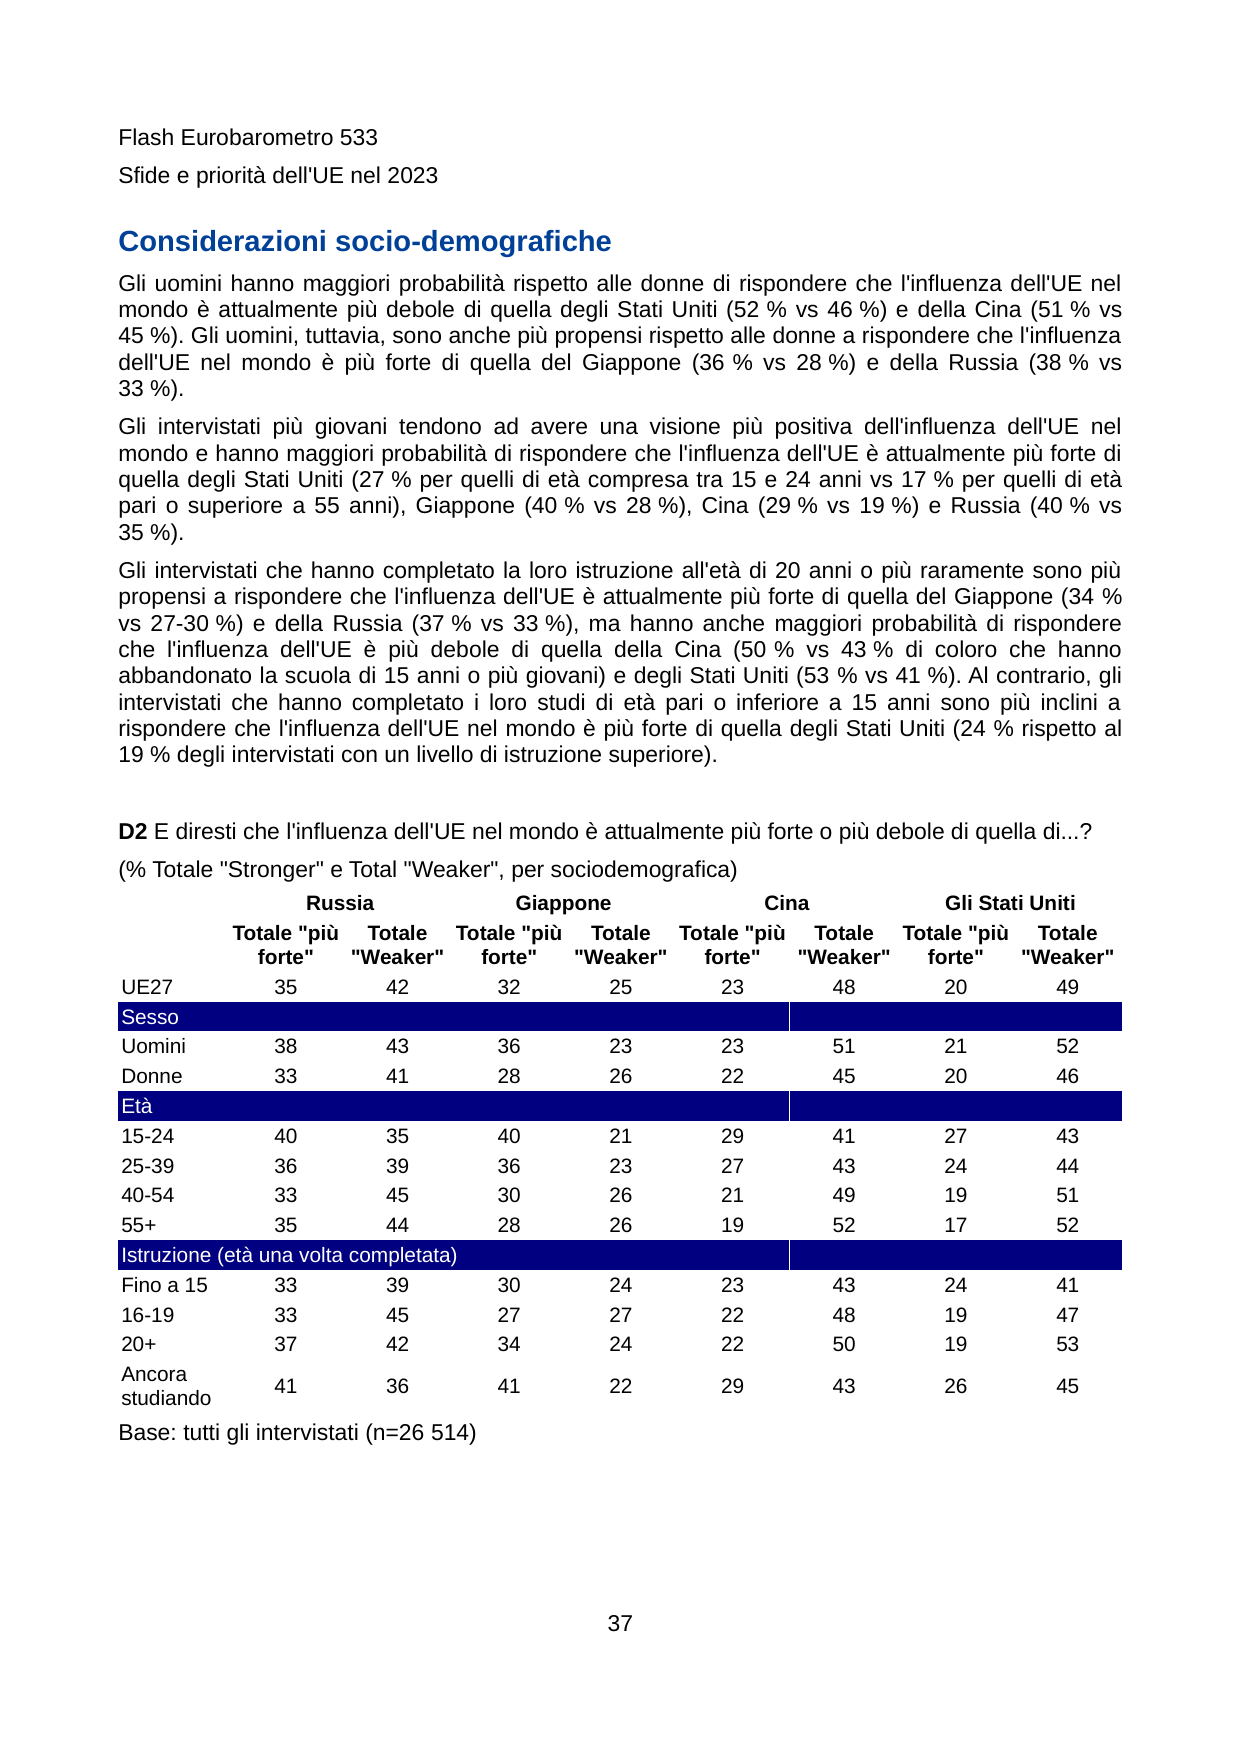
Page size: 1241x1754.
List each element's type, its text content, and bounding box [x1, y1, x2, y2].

table_cell 41 [1013, 1270, 1122, 1299]
table_cell [790, 1091, 898, 1121]
table_cell 36 [452, 1031, 566, 1061]
table_cell [898, 1002, 1013, 1031]
table_cell 34 [452, 1329, 566, 1359]
table_cell 47 [1013, 1300, 1122, 1329]
text D2 E diresti che l'influenza dell'UE nel mondo è attualmente più forte o più debole di quella di...? [118, 818, 1122, 844]
table_cell 24 [566, 1329, 675, 1359]
table_cell Totale "più forte" [452, 918, 566, 972]
table_cell 33 [228, 1061, 343, 1091]
text Considerazioni socio-demografiche [118, 224, 1122, 258]
table_cell 41 [452, 1359, 566, 1413]
table_cell Totale "Weaker" [566, 918, 675, 972]
table_header Russia [228, 888, 452, 918]
table_cell 33 [228, 1270, 343, 1299]
table_cell 26 [566, 1210, 675, 1240]
table_cell 32 [452, 972, 566, 1002]
table_cell 23 [566, 1151, 675, 1180]
table_cell 42 [343, 1329, 452, 1359]
table_cell 19 [898, 1300, 1013, 1329]
table_cell 45 [790, 1061, 898, 1091]
table_cell 24 [898, 1270, 1013, 1299]
table_cell 23 [675, 1031, 789, 1061]
text Gli intervistati più giovani tendono ad avere una visione più positiva dell'influenza dell'UE nel mondo e hanno maggiori probabilità di rispondere che l'influenza dell'UE è attualmente più forte di quella degli Stati Uniti (27 % per quelli di età compresa tra 15 e 24 anni vs 17 % per quelli di età pari o superiore a 55 anni), Giappone (40 % vs 28 %), Cina (29 % vs 19 %) e Russia (40 % vs 35 %). [118, 413, 1122, 545]
table_cell 21 [566, 1121, 675, 1151]
table_cell 19 [675, 1210, 789, 1240]
table_header [118, 888, 228, 918]
table_cell [675, 1002, 789, 1031]
table_cell 43 [790, 1151, 898, 1180]
table_cell Uomini [118, 1031, 228, 1061]
table_cell 20 [898, 972, 1013, 1002]
table_cell Totale "più forte" [228, 918, 343, 972]
table_cell 24 [898, 1151, 1013, 1180]
table_cell 27 [566, 1300, 675, 1329]
table_cell 20 [898, 1061, 1013, 1091]
table_cell Età [118, 1091, 566, 1121]
table_cell Donne [118, 1061, 228, 1091]
table_cell 28 [452, 1210, 566, 1240]
table_cell [566, 1002, 675, 1031]
table_cell [566, 1091, 675, 1121]
table_cell 22 [675, 1061, 789, 1091]
table_cell 23 [675, 1270, 789, 1299]
table_cell 39 [343, 1151, 452, 1180]
table_cell [898, 1240, 1013, 1270]
table_cell 45 [343, 1300, 452, 1329]
table_cell 52 [1013, 1031, 1122, 1061]
table_cell [118, 918, 228, 972]
table_cell 55+ [118, 1210, 228, 1240]
table_cell 48 [790, 1300, 898, 1329]
table_cell 30 [452, 1180, 566, 1210]
table_cell 50 [790, 1329, 898, 1359]
table_cell 35 [228, 972, 343, 1002]
table_cell 40 [228, 1121, 343, 1151]
table_cell 44 [343, 1210, 452, 1240]
table_header Giappone [452, 888, 675, 918]
table_cell 51 [790, 1031, 898, 1061]
table_cell 33 [228, 1180, 343, 1210]
table_cell 52 [1013, 1210, 1122, 1240]
table_cell Fino a 15 [118, 1270, 228, 1299]
text (% Totale "Stronger" e Total "Weaker", per sociodemografica) [118, 856, 1122, 882]
table_cell [675, 1091, 789, 1121]
table_cell 22 [675, 1329, 789, 1359]
table_cell 26 [566, 1180, 675, 1210]
table_header Cina [675, 888, 898, 918]
table_cell [1013, 1240, 1122, 1270]
table_cell Totale "Weaker" [790, 918, 898, 972]
table_cell [898, 1091, 1013, 1121]
table_cell 53 [1013, 1329, 1122, 1359]
table_cell 22 [566, 1359, 675, 1413]
table_cell 44 [1013, 1151, 1122, 1180]
table_cell [1013, 1002, 1122, 1031]
table_cell 30 [452, 1270, 566, 1299]
table_cell 27 [675, 1151, 789, 1180]
table_cell 36 [343, 1359, 452, 1413]
table_header Gli Stati Uniti [898, 888, 1122, 918]
table_cell Ancora studiando [118, 1359, 228, 1413]
table_cell Totale "più forte" [898, 918, 1013, 972]
table_cell [1013, 1091, 1122, 1121]
table_cell 43 [1013, 1121, 1122, 1151]
table_cell 21 [675, 1180, 789, 1210]
table_cell [675, 1240, 789, 1270]
text Base: tutti gli intervistati (n=26 514) [118, 1419, 1122, 1445]
table_cell 52 [790, 1210, 898, 1240]
table_cell 46 [1013, 1061, 1122, 1091]
table_cell 21 [898, 1031, 1013, 1061]
table_cell 35 [228, 1210, 343, 1240]
table_cell 16-19 [118, 1300, 228, 1329]
table_cell 36 [452, 1151, 566, 1180]
table_cell 19 [898, 1180, 1013, 1210]
table_cell 43 [790, 1359, 898, 1413]
table_cell 41 [790, 1121, 898, 1151]
table_cell 29 [675, 1121, 789, 1151]
table_cell 28 [452, 1061, 566, 1091]
table_cell 41 [228, 1359, 343, 1413]
table_cell 26 [898, 1359, 1013, 1413]
table_cell [566, 1240, 675, 1270]
table_cell 17 [898, 1210, 1013, 1240]
table_cell [790, 1002, 898, 1031]
table_cell 37 [228, 1329, 343, 1359]
table_cell 39 [343, 1270, 452, 1299]
table_cell [790, 1240, 898, 1270]
text Gli intervistati che hanno completato la loro istruzione all'età di 20 anni o più raramente sono più propensi a rispondere che l'influenza dell'UE è attualmente più forte di quella del Giappone (34 % vs 27-30 %) e della Russia (37 % vs 33 %), ma hanno anche maggiori probabilità di rispondere che l'influenza dell'UE è più debole di quella della Cina (50 % vs 43 % di coloro che hanno abbandonato la scuola di 15 anni o più giovani) e degli Stati Uniti (53 % vs 41 %). Al contrario, gli intervistati che hanno completato i loro studi di età pari o inferiore a 15 anni sono più inclini a rispondere che l'influenza dell'UE nel mondo è più forte di quella degli Stati Uniti (24 % rispetto al 19 % degli intervistati con un livello di istruzione superiore). [118, 557, 1122, 768]
table_cell Totale "più forte" [675, 918, 789, 972]
table_cell 48 [790, 972, 898, 1002]
table_cell 35 [343, 1121, 452, 1151]
table_cell 24 [566, 1270, 675, 1299]
table_cell 43 [343, 1031, 452, 1061]
table_cell 26 [566, 1061, 675, 1091]
text Gli uomini hanno maggiori probabilità rispetto alle donne di rispondere che l'influenza dell'UE nel mondo è attualmente più debole di quella degli Stati Uniti (52 % vs 46 %) e della Cina (51 % vs 45 %). Gli uomini, tuttavia, sono anche più propensi rispetto alle donne a rispondere che l'influenza dell'UE nel mondo è più forte di quella del Giappone (36 % vs 28 %) e della Russia (38 % vs 33 %). [118, 269, 1122, 401]
table_cell 49 [790, 1180, 898, 1210]
table_cell 38 [228, 1031, 343, 1061]
table_cell 19 [898, 1329, 1013, 1359]
table_cell 41 [343, 1061, 452, 1091]
table_cell 51 [1013, 1180, 1122, 1210]
table_cell 29 [675, 1359, 789, 1413]
table_cell 27 [452, 1300, 566, 1329]
table_cell Sesso [118, 1002, 566, 1031]
table_cell 49 [1013, 972, 1122, 1002]
table_cell 45 [343, 1180, 452, 1210]
table_cell 27 [898, 1121, 1013, 1151]
table_cell Istruzione (età una volta completata) [118, 1240, 566, 1270]
table_cell Totale "Weaker" [343, 918, 452, 972]
table_cell 20+ [118, 1329, 228, 1359]
table_cell 22 [675, 1300, 789, 1329]
table_cell 25-39 [118, 1151, 228, 1180]
table_cell Totale "Weaker" [1013, 918, 1122, 972]
table_cell 45 [1013, 1359, 1122, 1413]
table_cell 40 [452, 1121, 566, 1151]
table_cell 15-24 [118, 1121, 228, 1151]
table_cell 23 [566, 1031, 675, 1061]
table_cell 36 [228, 1151, 343, 1180]
table_cell 43 [790, 1270, 898, 1299]
table_cell 33 [228, 1300, 343, 1329]
table_cell 40-54 [118, 1180, 228, 1210]
table_cell UE27 [118, 972, 228, 1002]
table_cell 42 [343, 972, 452, 1002]
table_cell 23 [675, 972, 789, 1002]
table_cell 25 [566, 972, 675, 1002]
